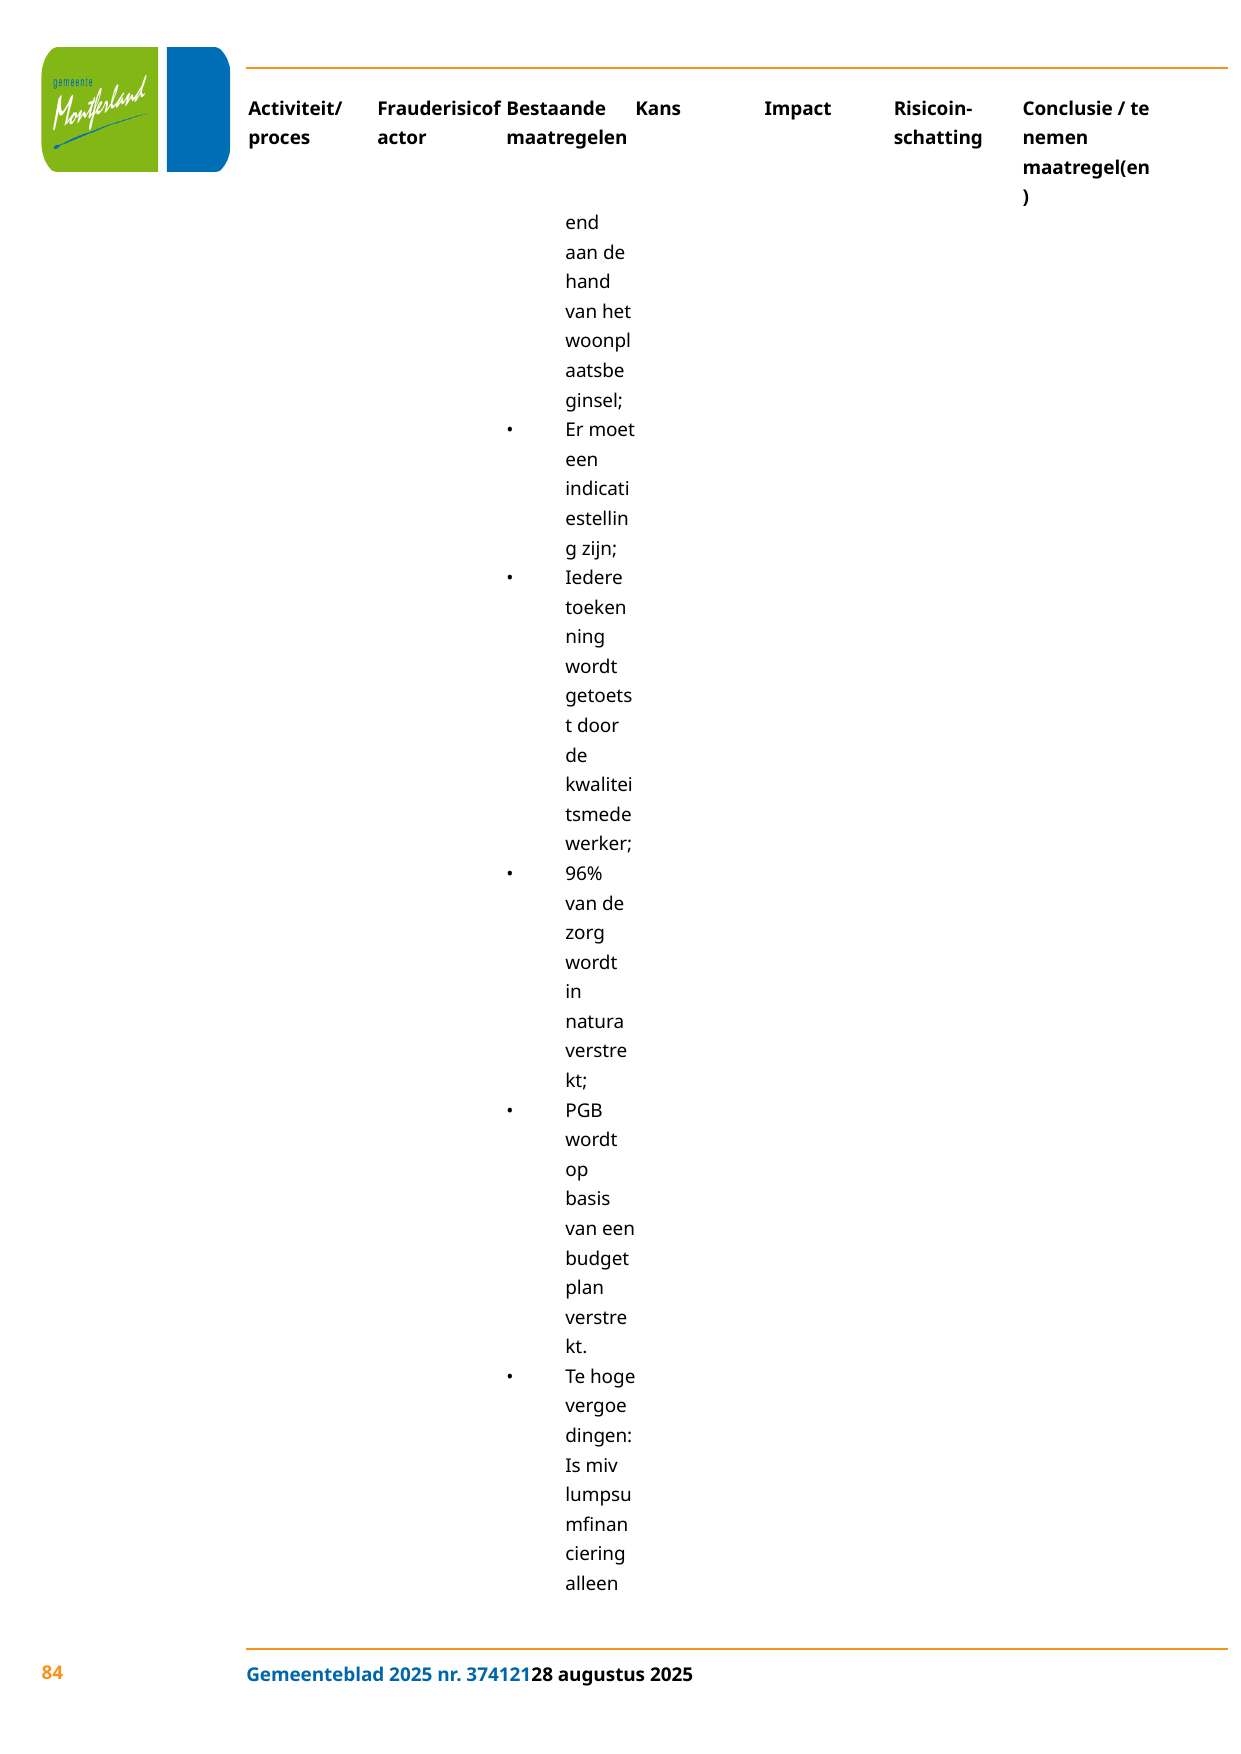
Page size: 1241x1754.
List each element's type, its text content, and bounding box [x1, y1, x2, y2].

table_header Risicoin-schatting [894, 95, 1022, 209]
table_cell [894, 209, 1022, 1596]
table_cell [248, 209, 377, 1596]
table_header Kans [635, 95, 764, 209]
picture [41, 47, 231, 172]
table_cell [635, 209, 764, 1596]
table_cell [377, 209, 506, 1596]
table_header Conclusie / te nemen maatregel(en) [1023, 95, 1152, 209]
table_header Bestaande maatregelen [506, 95, 635, 209]
table_header Frauderisicofactor [377, 95, 506, 209]
table_header Impact [764, 95, 893, 209]
table_cell [764, 209, 893, 1596]
table_cell [1023, 209, 1152, 1596]
table_header Activiteit/proces [248, 95, 377, 209]
table_cell end aan de hand van het woonplaatsbeginsel; Er moet een indicatiestelling zijn; Iedere toekenning wordt getoetst door de kwaliteitsmedewerker; 96% van de zorg wordt in natura verstrekt; PGB wordt op basis van een budgetplan verstrekt. Te hoge vergoedingen: Is miv lumpsumfinanciering alleen [506, 209, 635, 1596]
